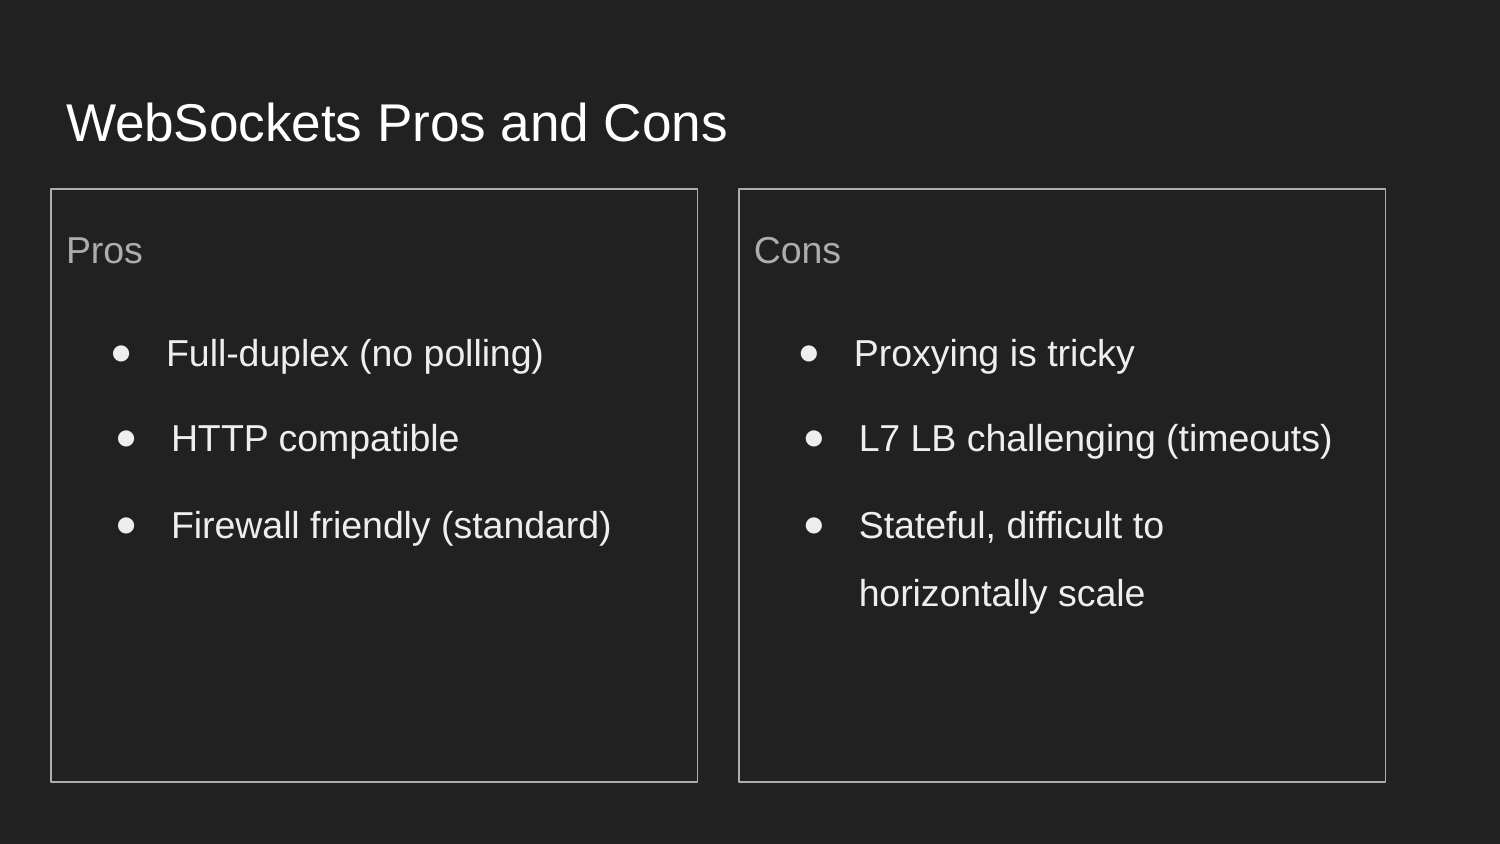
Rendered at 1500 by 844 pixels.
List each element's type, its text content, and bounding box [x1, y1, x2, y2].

text_box L7 LB challenging (timeouts) [768, 376, 1449, 497]
list Pros [51, 189, 698, 783]
list Cons [739, 189, 1386, 783]
text_box HTTP compatible [80, 376, 668, 463]
text_box Stateful, difficult to horizontally scale [768, 463, 1356, 635]
title WebSockets Pros and Cons [51, 72, 1449, 167]
text_box Full-duplex (no polling) [76, 291, 663, 412]
text_box Firewall friendly (standard) [80, 463, 668, 584]
text_box Proxying is tricky [763, 291, 1351, 412]
